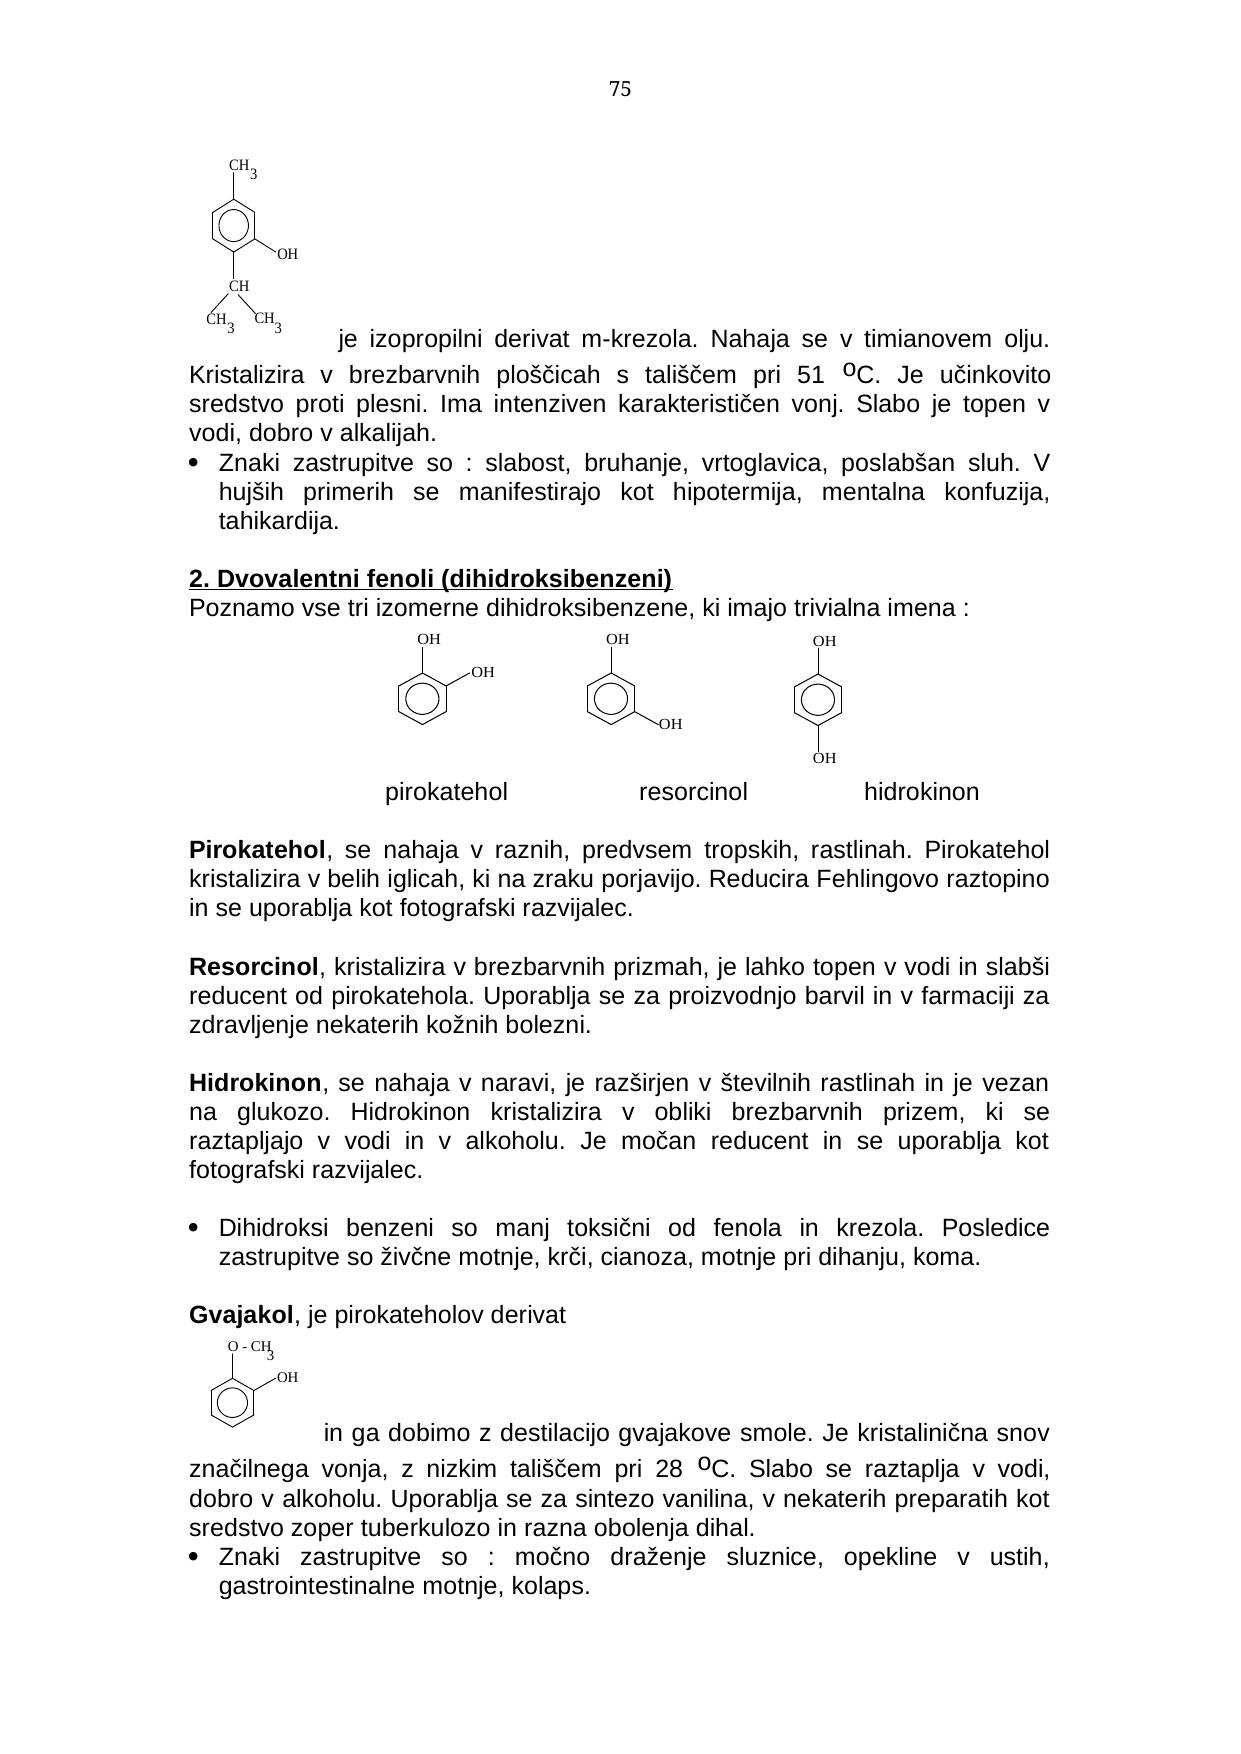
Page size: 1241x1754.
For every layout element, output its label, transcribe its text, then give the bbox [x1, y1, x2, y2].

list Znaki zastrupitve so : močno draženje sluznice, opekline v ustih, gastrointestinalne motnje, kolaps. [189, 1542, 1051, 1600]
list Znaki zastrupitve so : slabost, bruhanje, vrtoglavica, poslabšan sluh. V hujših primerih se manifestirajo kot hipotermija, mentalna konfuzija, tahikardija. [189, 447, 1051, 534]
text Hidrokinon, se nahaja v naravi, je razširjen v številnih rastlinah in je vezan na glukozo. Hidrokinon kristalizira v obliki brezbarvnih prizem, ki se raztapljajo v vodi in v alkoholu. Je močan reducent in se uporablja kot fotografski razvijalec. [189, 1068, 1051, 1184]
text je izopropilni derivat m-krezola. Nahaja se v timianovem olju. Kristalizira v brezbarvnih ploščicah s tališčem pri 51 oC. Je učinkovito sredstvo proti plesni. Ima intenziven karakterističen vonj. Slabo je topen v vodi, dobro v alkalijah. [189, 148, 1051, 447]
text Pirokatehol, se nahaja v raznih, predvsem tropskih, rastlinah. Pirokatehol kristalizira v belih iglicah, ki na zraku porjavijo. Reducira Fehlingovo raztopino in se uporablja kot fotografski razvijalec. [189, 835, 1051, 922]
text Gvajakol, je pirokateholov derivat [189, 1300, 1051, 1329]
text pirokatehol resorcinol hidrokinon [189, 777, 1051, 806]
text Poznamo vse tri izomerne dihidroksibenzene, ki imajo trivialna imena : [189, 593, 1051, 622]
text Resorcinol, kristalizira v brezbarvnih prizmah, je lahko topen v vodi in slabši reducent od pirokatehola. Uporablja se za proizvodnjo barvil in v farmaciji za zdravljenje nekaterih kožnih bolezni. [189, 951, 1051, 1039]
text 2. Dvovalentni fenoli (dihidroksibenzeni) [189, 564, 1051, 593]
text in ga dobimo z destilacijo gvajakove smole. Je kristalinična snov značilnega vonja, z nizkim tališčem pri 28 oC. Slabo se raztaplja v vodi, dobro v alkoholu. Uporablja se za sintezo vanilina, v nekaterih preparatih kot sredstvo zoper tuberkulozo in razna obolenja dihal. [189, 1329, 1051, 1542]
list Dihidroksi benzeni so manj toksični od fenola in krezola. Posledice zastrupitve so živčne motnje, krči, cianoza, motnje pri dihanju, koma. [189, 1213, 1051, 1271]
